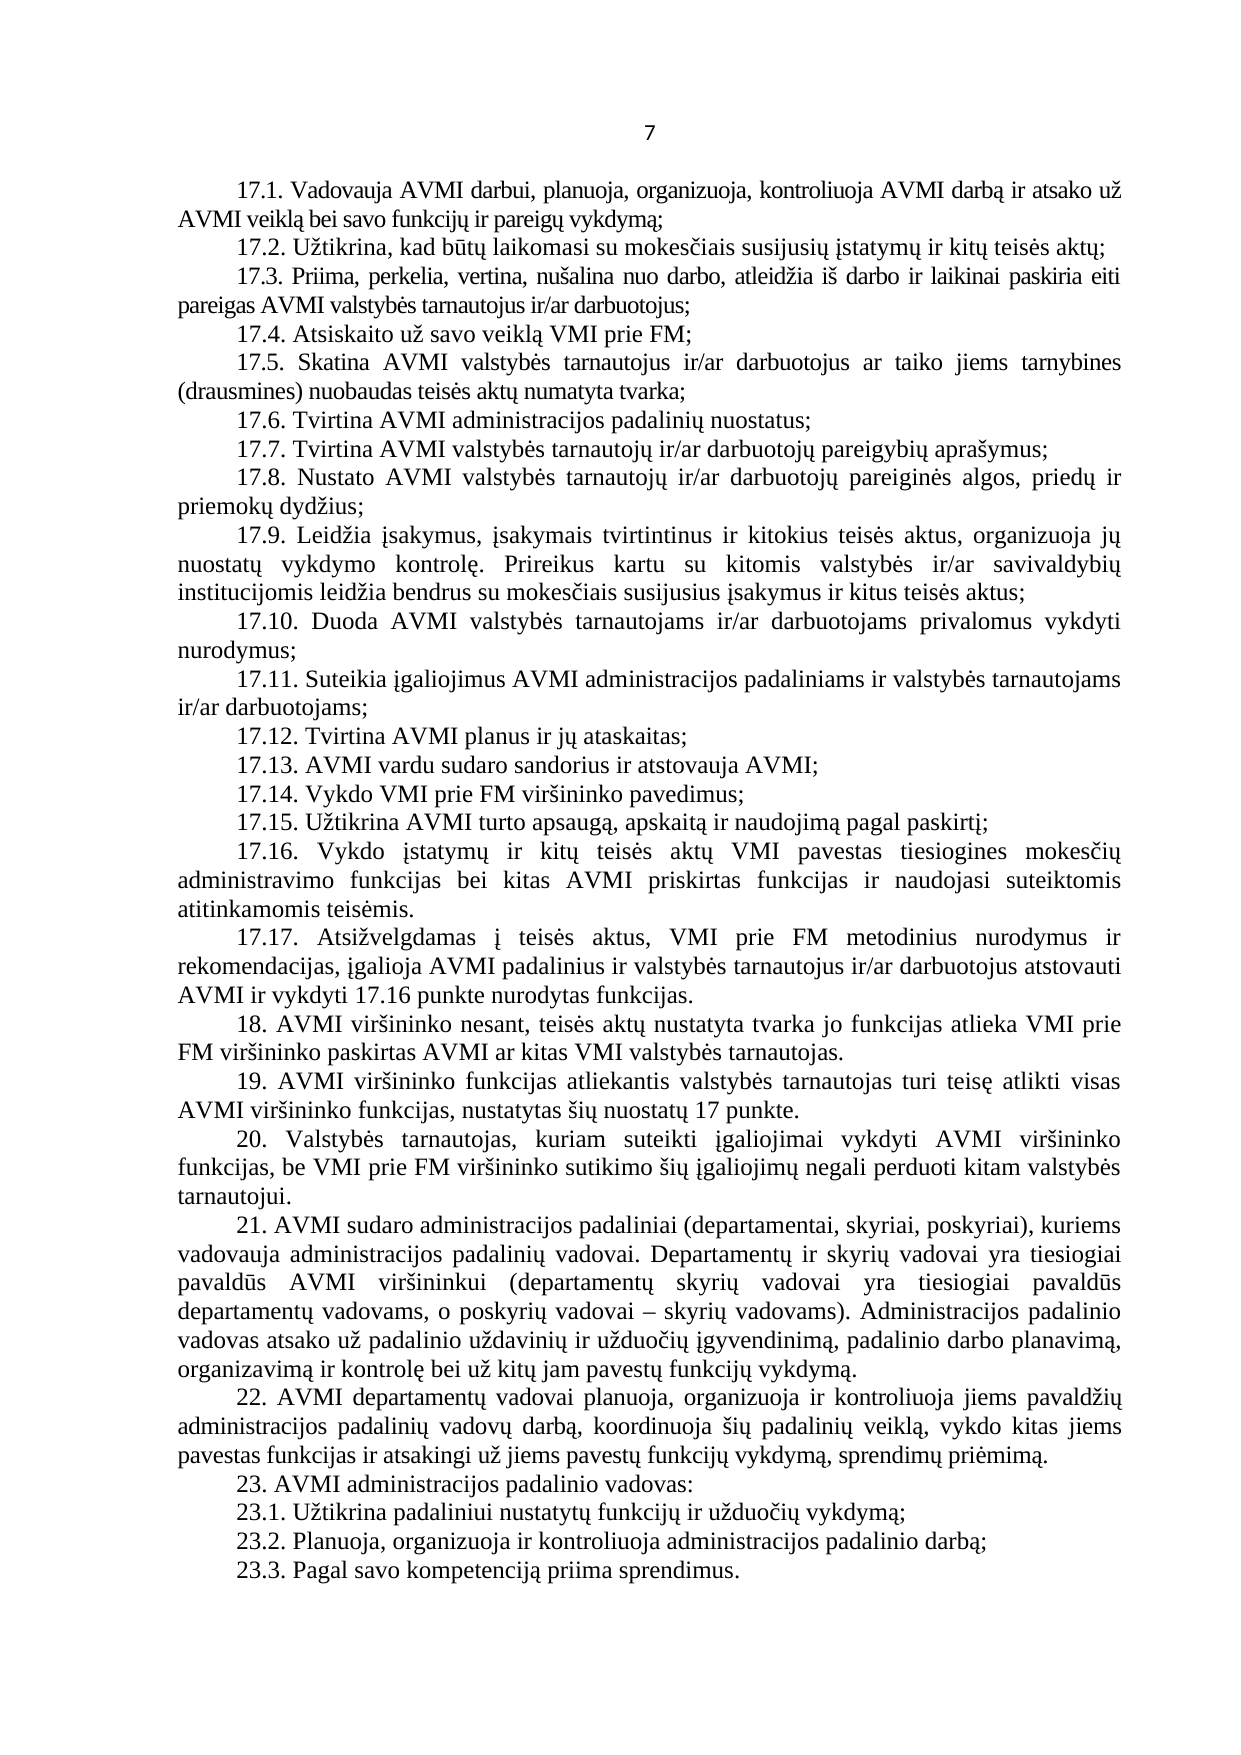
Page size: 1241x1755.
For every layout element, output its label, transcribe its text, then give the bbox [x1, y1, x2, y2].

text 23.1. Užtikrina padaliniui nustatytų funkcijų ir užduočių vykdymą; [177, 1497, 1122, 1526]
text 17.16. Vykdo įstatymų ir kitų teisės aktų VMI pavestas tiesiogines mokesčių administravimo funkcijas bei kitas AVMI priskirtas funkcijas ir naudojasi suteiktomis atitinkamomis teisėmis. [177, 836, 1122, 922]
text 17.10. Duoda AVMI valstybės tarnautojams ir/ar darbuotojams privalomus vykdyti nurodymus; [177, 606, 1122, 664]
text 17.2. Užtikrina, kad būtų laikomasi su mokesčiais susijusių įstatymų ir kitų teisės aktų; [177, 232, 1122, 261]
text 17.4. Atsiskaito už savo veiklą VMI prie FM; [177, 319, 1122, 347]
text 17.7. Tvirtina AVMI valstybės tarnautojų ir/ar darbuotojų pareigybių aprašymus; [177, 434, 1122, 462]
text 17.15. Užtikrina AVMI turto apsaugą, apskaitą ir naudojimą pagal paskirtį; [177, 807, 1122, 836]
text 17.5. Skatina AVMI valstybės tarnautojus ir/ar darbuotojus ar taiko jiems tarnybines (drausmines) nuobaudas teisės aktų numatyta tvarka; [177, 347, 1122, 405]
text 22. AVMI departamentų vadovai planuoja, organizuoja ir kontroliuoja jiems pavaldžių administracijos padalinių vadovų darbą, koordinuoja šių padalinių veiklą, vykdo kitas jiems pavestas funkcijas ir atsakingi už jiems pavestų funkcijų vykdymą, sprendimų priėmimą. [177, 1382, 1122, 1469]
text 21. AVMI sudaro administracijos padaliniai (departamentai, skyriai, poskyriai), kuriems vadovauja administracijos padalinių vadovai. Departamentų ir skyrių vadovai yra tiesiogiai pavaldūs AVMI viršininkui (departamentų skyrių vadovai yra tiesiogiai pavaldūs departamentų vadovams, o poskyrių vadovai – skyrių vadovams). Administracijos padalinio vadovas atsako už padalinio uždavinių ir užduočių įgyvendinimą, padalinio darbo planavimą, organizavimą ir kontrolę bei už kitų jam pavestų funkcijų vykdymą. [177, 1210, 1122, 1382]
text 17.8. Nustato AVMI valstybės tarnautojų ir/ar darbuotojų pareiginės algos, priedų ir priemokų dydžius; [177, 462, 1122, 520]
text 17.12. Tvirtina AVMI planus ir jų ataskaitas; [177, 721, 1122, 750]
text 23.2. Planuoja, organizuoja ir kontroliuoja administracijos padalinio darbą; [177, 1526, 1122, 1555]
text 17.9. Leidžia įsakymus, įsakymais tvirtintinus ir kitokius teisės aktus, organizuoja jų nuostatų vykdymo kontrolę. Prireikus kartu su kitomis valstybės ir/ar savivaldybių institucijomis leidžia bendrus su mokesčiais susijusius įsakymus ir kitus teisės aktus; [177, 520, 1122, 606]
text 17.3. Priima, perkelia, vertina, nušalina nuo darbo, atleidžia iš darbo ir laikinai paskiria eiti pareigas AVMI valstybės tarnautojus ir/ar darbuotojus; [177, 261, 1122, 319]
text 20. Valstybės tarnautojas, kuriam suteikti įgaliojimai vykdyti AVMI viršininko funkcijas, be VMI prie FM viršininko sutikimo šių įgaliojimų negali perduoti kitam valstybės tarnautojui. [177, 1124, 1122, 1210]
text 17.13. AVMI vardu sudaro sandorius ir atstovauja AVMI; [177, 750, 1122, 779]
text 19. AVMI viršininko funkcijas atliekantis valstybės tarnautojas turi teisę atlikti visas AVMI viršininko funkcijas, nustatytas šių nuostatų 17 punkte. [177, 1066, 1122, 1124]
text 17.14. Vykdo VMI prie FM viršininko pavedimus; [177, 779, 1122, 807]
text 23.3. Pagal savo kompetenciją priima sprendimus. [177, 1555, 1122, 1584]
text 17.1. Vadovauja AVMI darbui, planuoja, organizuoja, kontroliuoja AVMI darbą ir atsako už AVMI veiklą bei savo funkcijų ir pareigų vykdymą; [177, 175, 1122, 232]
text 17.6. Tvirtina AVMI administracijos padalinių nuostatus; [177, 405, 1122, 434]
text 17.11. Suteikia įgaliojimus AVMI administracijos padaliniams ir valstybės tarnautojams ir/ar darbuotojams; [177, 664, 1122, 721]
text 23. AVMI administracijos padalinio vadovas: [177, 1469, 1122, 1497]
text 18. AVMI viršininko nesant, teisės aktų nustatyta tvarka jo funkcijas atlieka VMI prie FM viršininko paskirtas AVMI ar kitas VMI valstybės tarnautojas. [177, 1009, 1122, 1066]
text 17.17. Atsižvelgdamas į teisės aktus, VMI prie FM metodinius nurodymus ir rekomendacijas, įgalioja AVMI padalinius ir valstybės tarnautojus ir/ar darbuotojus atstovauti AVMI ir vykdyti 17.16 punkte nurodytas funkcijas. [177, 922, 1122, 1009]
